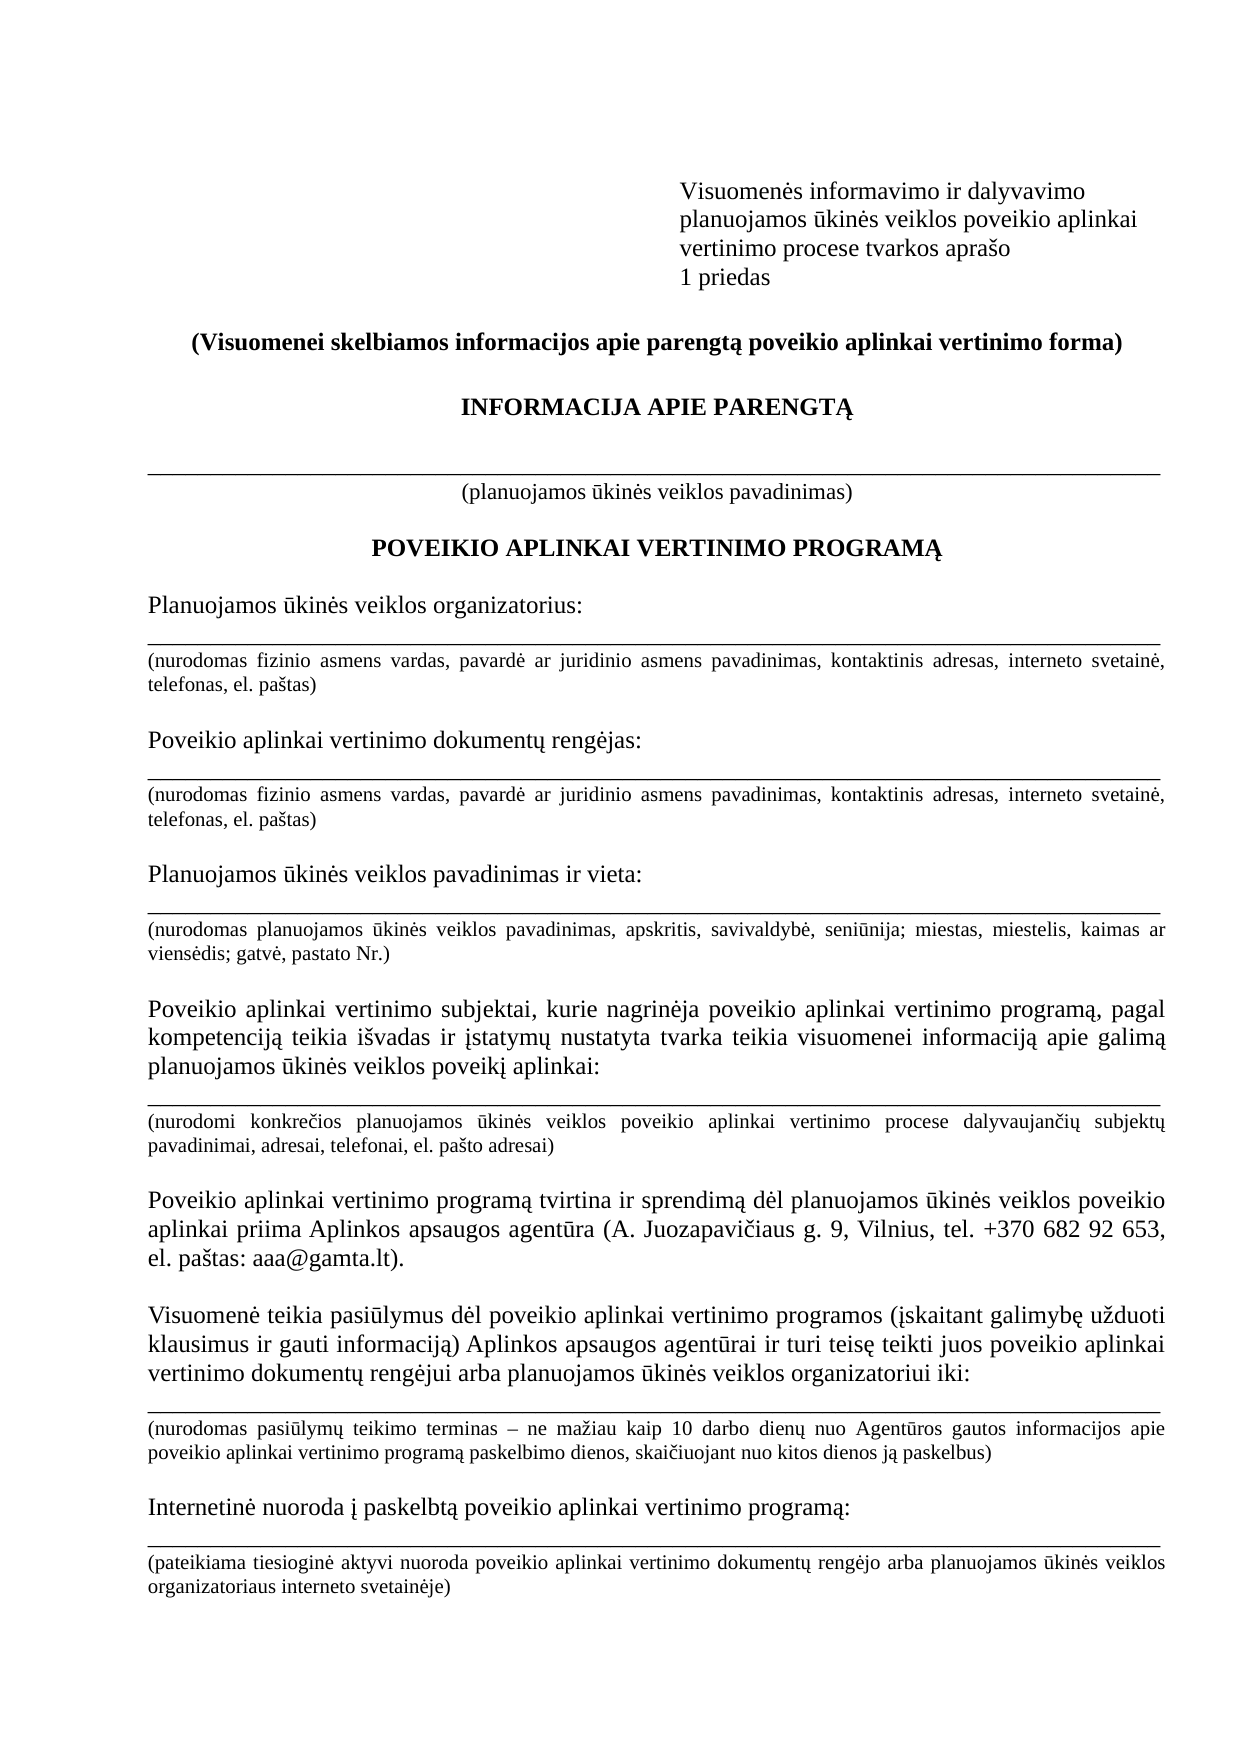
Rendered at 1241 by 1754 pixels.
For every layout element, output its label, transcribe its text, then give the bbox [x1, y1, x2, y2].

text _________________________________________________________________________________ [148, 449, 1167, 478]
text (Visuomenei skelbiamos informacijos apie parengtą poveikio aplinkai vertinimo forma) [148, 327, 1167, 356]
text Visuomenės informavimo ir dalyvavimo planuojamos ūkinės veiklos poveikio aplinkai vertinimo procese tvarkos aprašo [679, 176, 1167, 262]
text (nurodomas pasiūlymų teikimo terminas – ne mažiau kaip 10 darbo dienų nuo Agentūros gautos informacijos apie poveikio aplinkai vertinimo programą paskelbimo dienos, skaičiuojant nuo kitos dienos ją paskelbus) [148, 1416, 1167, 1464]
text Visuomenė teikia pasiūlymus dėl poveikio aplinkai vertinimo programos (įskaitant galimybę užduoti klausimus ir gauti informaciją) Aplinkos apsaugos agentūrai ir turi teisę teikti juos poveikio aplinkai vertinimo dokumentų rengėjui arba planuojamos ūkinės veiklos organizatoriui iki: [148, 1301, 1167, 1387]
text (nurodomas fizinio asmens vardas, pavardė ar juridinio asmens pavadinimas, kontaktinis adresas, interneto svetainė, telefonas, el. paštas) [148, 782, 1167, 831]
text _________________________________________________________________________________ [148, 754, 1167, 782]
text (nurodomas fizinio asmens vardas, pavardė ar juridinio asmens pavadinimas, kontaktinis adresas, interneto svetainė, telefonas, el. paštas) [148, 648, 1167, 696]
text Poveikio aplinkai vertinimo programą tvirtina ir sprendimą dėl planuojamos ūkinės veiklos poveikio aplinkai priima Aplinkos apsaugos agentūra (A. Juozapavičiaus g. 9, Vilnius, tel. +370 682 92 653, el. paštas: aaa@gamta.lt). [148, 1186, 1167, 1272]
text Planuojamos ūkinės veiklos organizatorius: [148, 591, 1167, 619]
text (planuojamos ūkinės veiklos pavadinimas) [148, 478, 1167, 504]
text _________________________________________________________________________________ [148, 888, 1167, 917]
text (pateikiama tiesioginė aktyvi nuoroda poveikio aplinkai vertinimo dokumentų rengėjo arba planuojamos ūkinės veiklos organizatoriaus interneto svetainėje) [148, 1550, 1167, 1598]
text _________________________________________________________________________________ [148, 1387, 1167, 1416]
text Poveikio aplinkai vertinimo subjektai, kurie nagrinėja poveikio aplinkai vertinimo programą, pagal kompetenciją teikia išvadas ir įstatymų nustatyta tvarka teikia visuomenei informaciją apie galimą planuojamos ūkinės veiklos poveikį aplinkai: [148, 994, 1167, 1080]
text (nurodomi konkrečios planuojamos ūkinės veiklos poveikio aplinkai vertinimo procese dalyvaujančių subjektų pavadinimai, adresai, telefonai, el. pašto adresai) [148, 1109, 1167, 1157]
text Planuojamos ūkinės veiklos pavadinimas ir vieta: [148, 859, 1167, 888]
text (nurodomas planuojamos ūkinės veiklos pavadinimas, apskritis, savivaldybė, seniūnija; miestas, miestelis, kaimas ar viensėdis; gatvė, pastato Nr.) [148, 917, 1167, 965]
text INFORMACIJA APIE PARENGTĄ [148, 392, 1167, 420]
text _________________________________________________________________________________ [148, 619, 1167, 648]
text _________________________________________________________________________________ [148, 1080, 1167, 1109]
text Poveikio aplinkai vertinimo dokumentų rengėjas: [148, 725, 1167, 754]
text 1 priedas [679, 262, 1167, 291]
text Internetinė nuoroda į paskelbtą poveikio aplinkai vertinimo programą: [148, 1492, 1167, 1521]
text _________________________________________________________________________________ [148, 1521, 1167, 1550]
text POVEIKIO APLINKAI VERTINIMO PROGRAMĄ [148, 533, 1167, 562]
